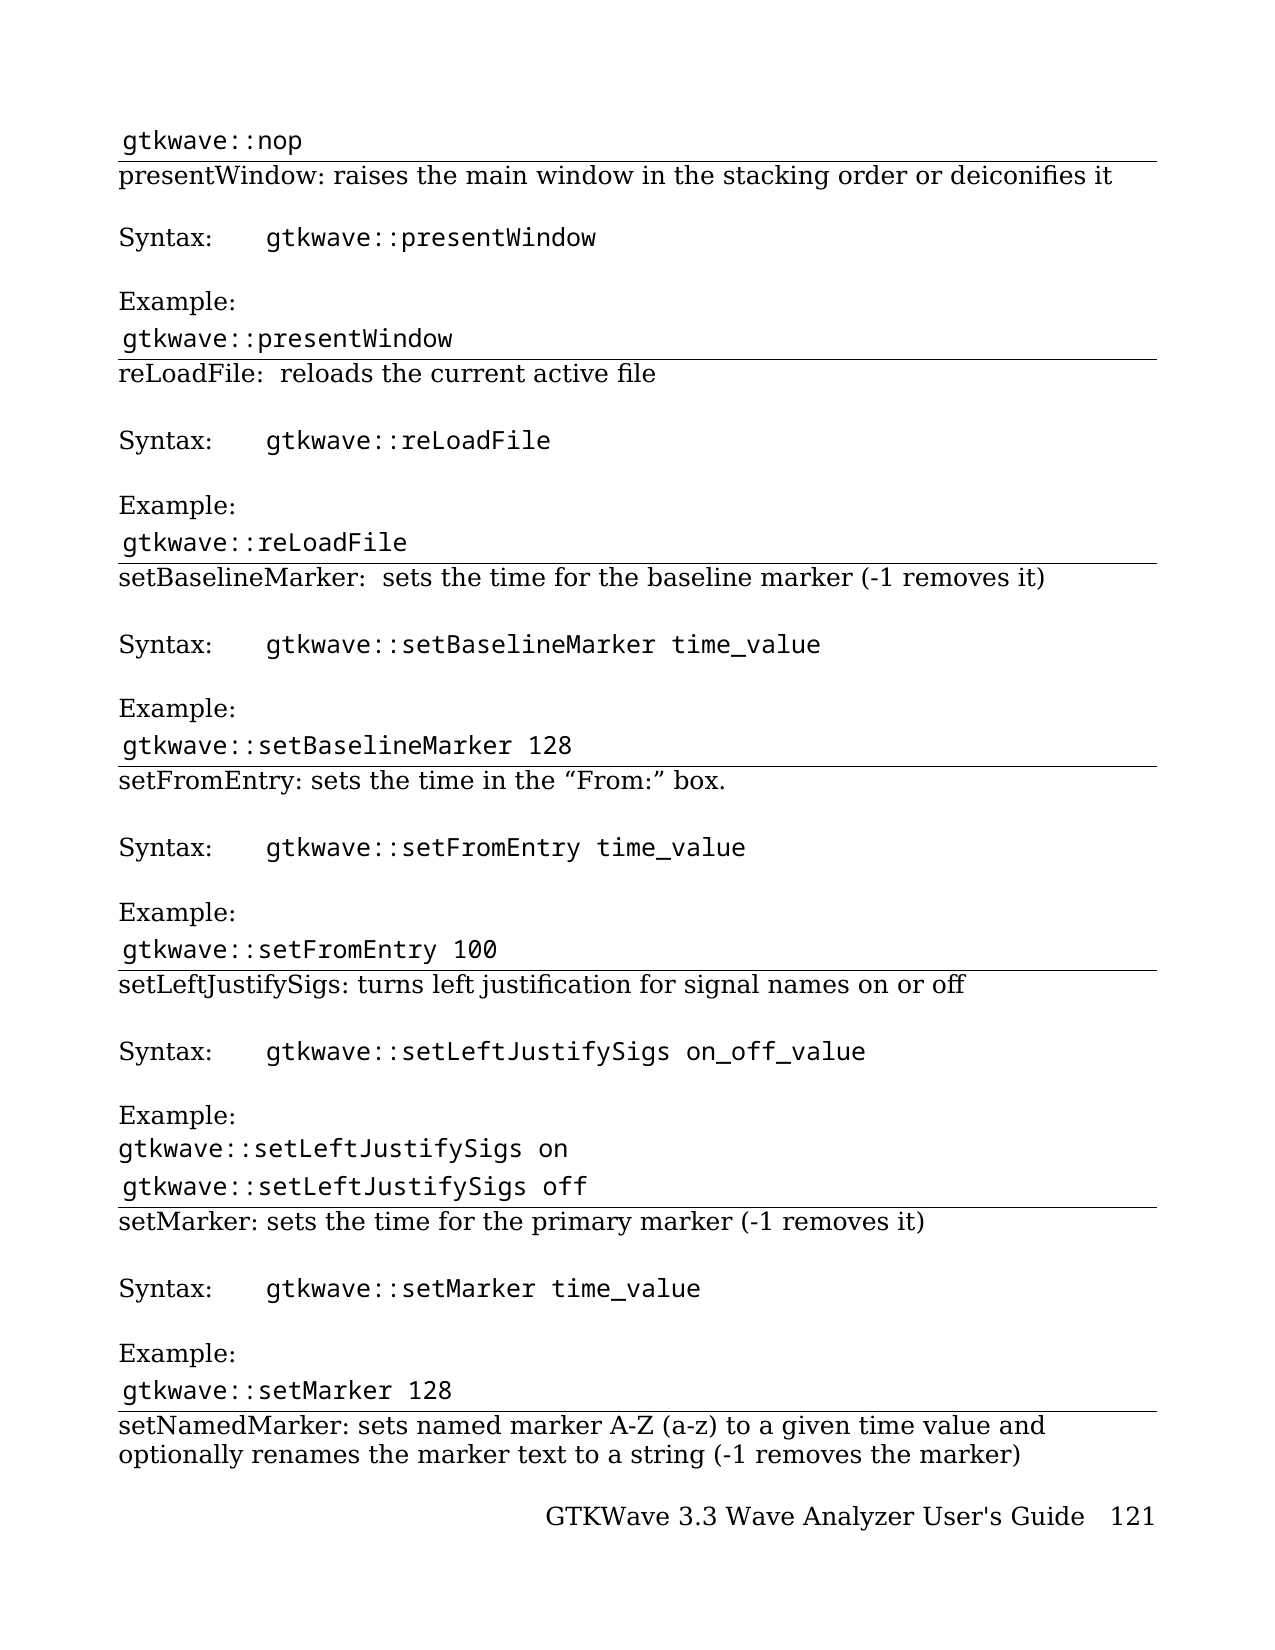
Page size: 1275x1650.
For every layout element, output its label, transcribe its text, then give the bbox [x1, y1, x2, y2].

text gtkwave::reLoadFile [118, 520, 1157, 563]
text Example: [118, 491, 1157, 520]
text presentWindow: raises the main window in the stacking order or deiconifies it [118, 162, 1157, 190]
text gtkwave::setFromEntry 100 [118, 927, 1157, 970]
text setMarker: sets the time for the primary marker (-1 removes it) [118, 1208, 1157, 1237]
text Syntax: gtkwave::setFromEntry time_value [118, 830, 1157, 864]
text Example: [118, 1339, 1157, 1368]
text reLoadFile: reloads the current active file [118, 360, 1157, 389]
text Syntax: gtkwave::presentWindow [118, 219, 1157, 253]
text gtkwave::setBaselineMarker 128 [118, 723, 1157, 766]
text Example: [118, 1101, 1157, 1130]
text Syntax: gtkwave::reLoadFile [118, 423, 1157, 457]
text Example: [118, 898, 1157, 927]
text setFromEntry: sets the time in the “From:” box. [118, 767, 1157, 796]
text setNamedMarker: sets named marker A-Z (a-z) to a given time value and optionally renames the marker text to a string (-1 removes the marker) [118, 1412, 1157, 1469]
text Syntax: gtkwave::setLeftJustifySigs on_off_value [118, 1033, 1157, 1067]
text gtkwave::setMarker 128 [118, 1368, 1157, 1411]
text Example: [118, 694, 1157, 723]
text gtkwave::setLeftJustifySigs off [118, 1164, 1157, 1207]
text Syntax: gtkwave::setBaselineMarker time_value [118, 626, 1157, 660]
text Syntax: gtkwave::setMarker time_value [118, 1271, 1157, 1305]
text setLeftJustifySigs: turns left justification for signal names on or off [118, 971, 1157, 999]
text gtkwave::presentWindow [118, 317, 1157, 359]
text Example: [118, 287, 1157, 317]
text gtkwave::nop [118, 118, 1157, 161]
text gtkwave::setLeftJustifySigs on [118, 1130, 1157, 1164]
text setBaselineMarker: sets the time for the baseline marker (-1 removes it) [118, 564, 1157, 592]
